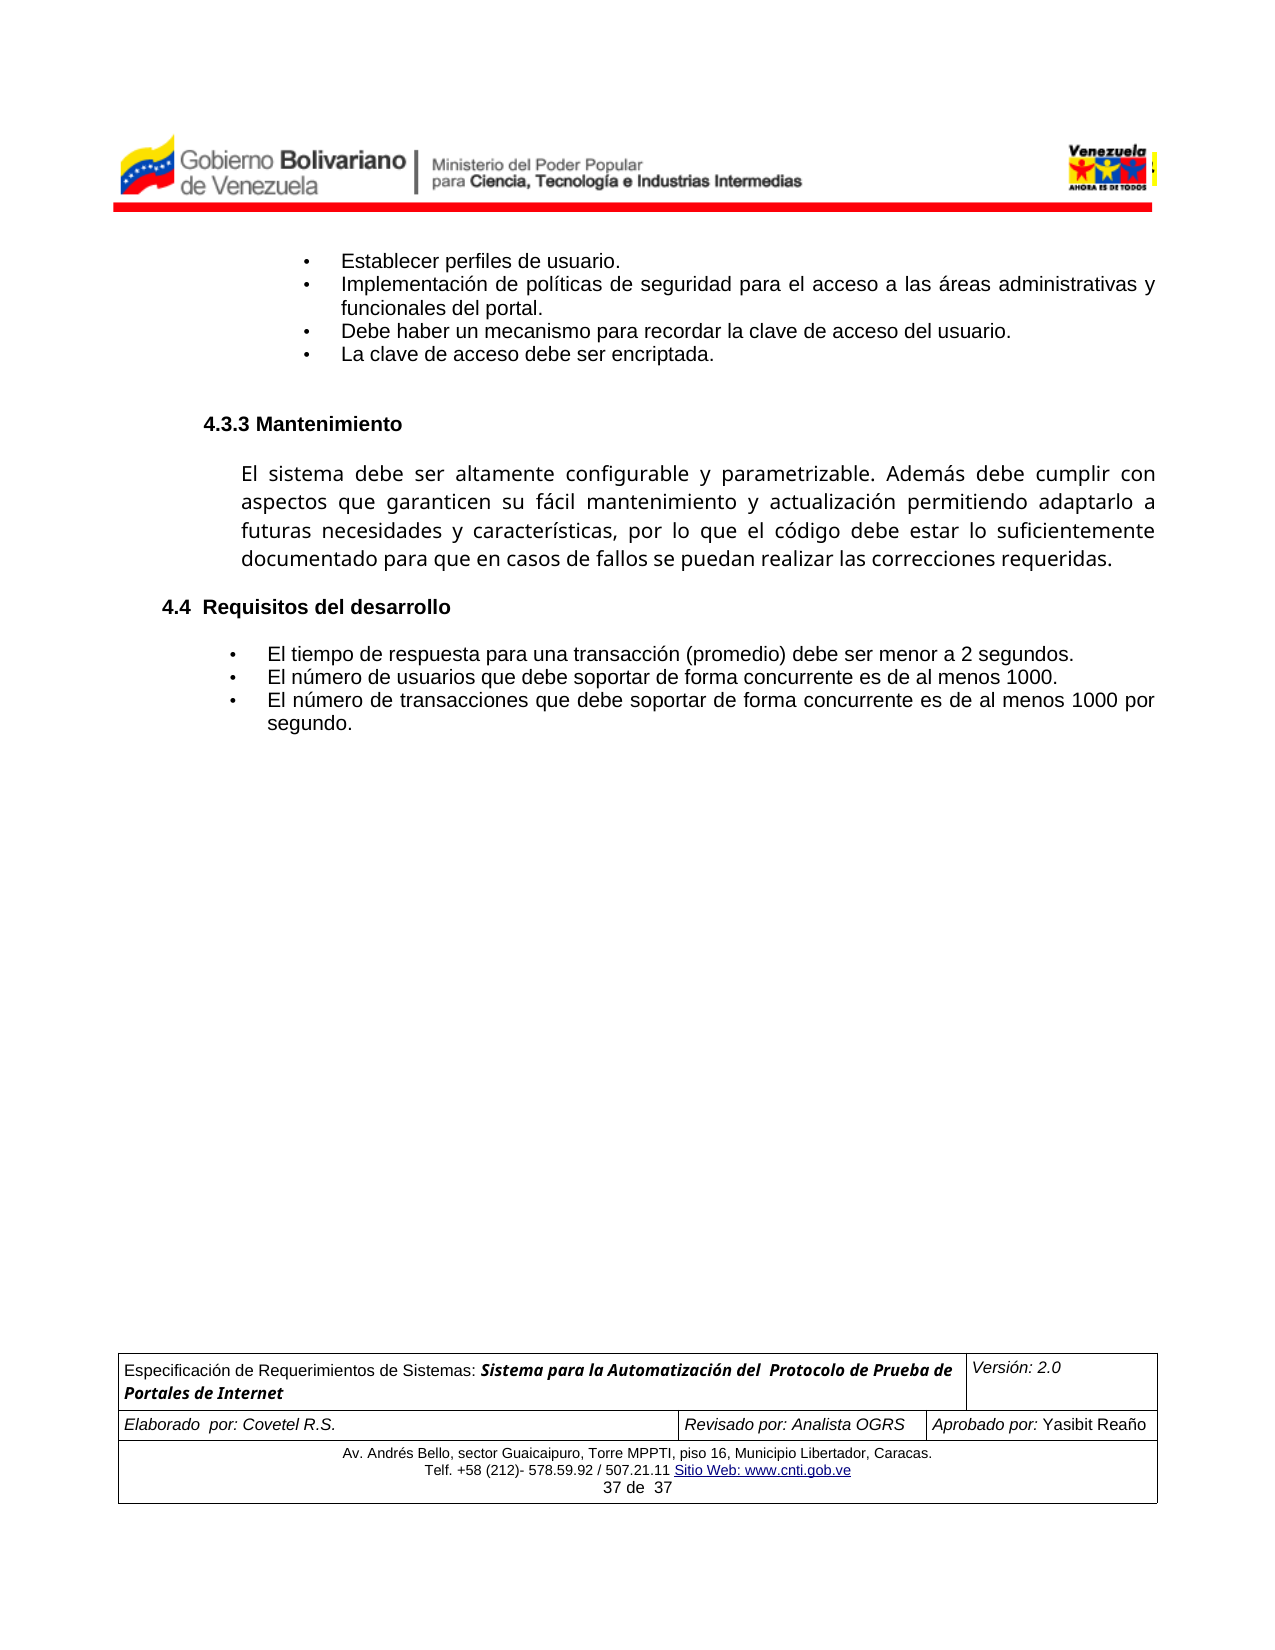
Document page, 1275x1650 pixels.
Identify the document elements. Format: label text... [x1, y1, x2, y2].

list Mantenimiento [203, 412, 1157, 436]
list Debe haber un mecanismo para recordar la clave de acceso del usuario. [303, 319, 1157, 343]
list La clave de acceso debe ser encriptada. [303, 343, 1157, 366]
list Implementación de políticas de seguridad para el acceso a las áreas administrativas y funcionales del portal. [303, 273, 1157, 319]
list El número de transacciones que debe soportar de forma concurrente es de al menos 1000 por segundo. [229, 689, 1157, 735]
picture [113, 126, 1153, 212]
list El número de usuarios que debe soportar de forma concurrente es de al menos 1000. [229, 666, 1157, 689]
list El sistema debe ser altamente configurable y parametrizable. Además debe cumplir con aspectos que garanticen su fácil mantenimiento y actualización permitiendo adaptarlo a futuras necesidades y características, por lo que el código debe estar lo suficientemente documentado para que en casos de fallos se puedan realizar las correcciones requeridas. [203, 459, 1157, 573]
list El tiempo de respuesta para una transacción (promedio) debe ser menor a 2 segundos. [229, 642, 1157, 666]
list Establecer perfiles de usuario. [303, 250, 1157, 273]
subtitle Requisitos del desarrollo [156, 596, 1157, 619]
